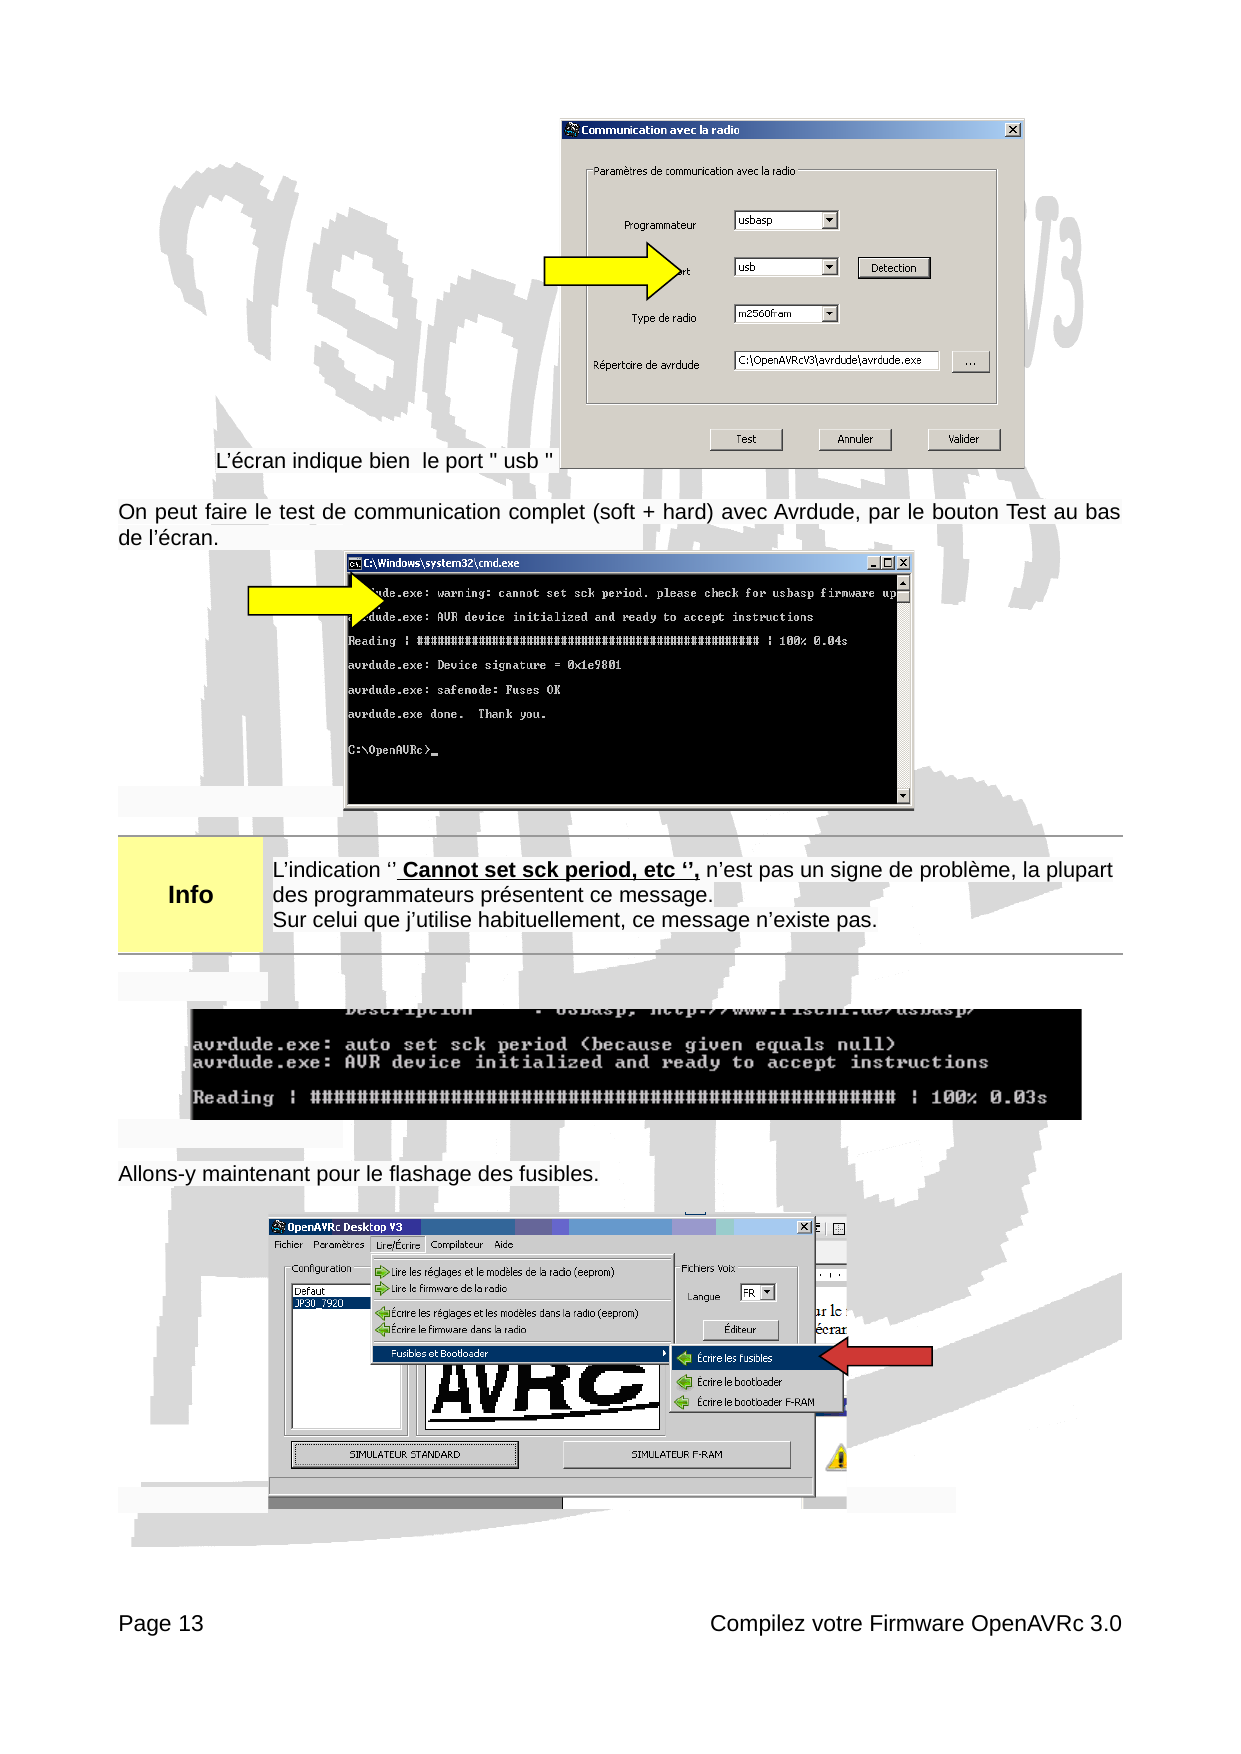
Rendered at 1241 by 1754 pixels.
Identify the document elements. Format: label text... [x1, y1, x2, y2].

table_header L’indication ‘’ Cannot set sck period, etc ‘’, n’est pas un signe de problème, la plupart des programmateurs présentent ce message. Sur celui que j’utilise habituellement, ce message n’existe pas. [264, 837, 1122, 952]
table_header Info [118, 837, 263, 952]
text L’écran indique bien le port '' usb '' [118, 118, 1122, 473]
text Allons-y maintenant pour le flashage des fusibles. [118, 1161, 1122, 1186]
picture [559, 118, 1025, 469]
picture [343, 550, 915, 811]
text On peut faire le test de communication complet (soft + hard) avec Avrdude, par le bouton Test au bas de l’écran. [118, 499, 1122, 550]
